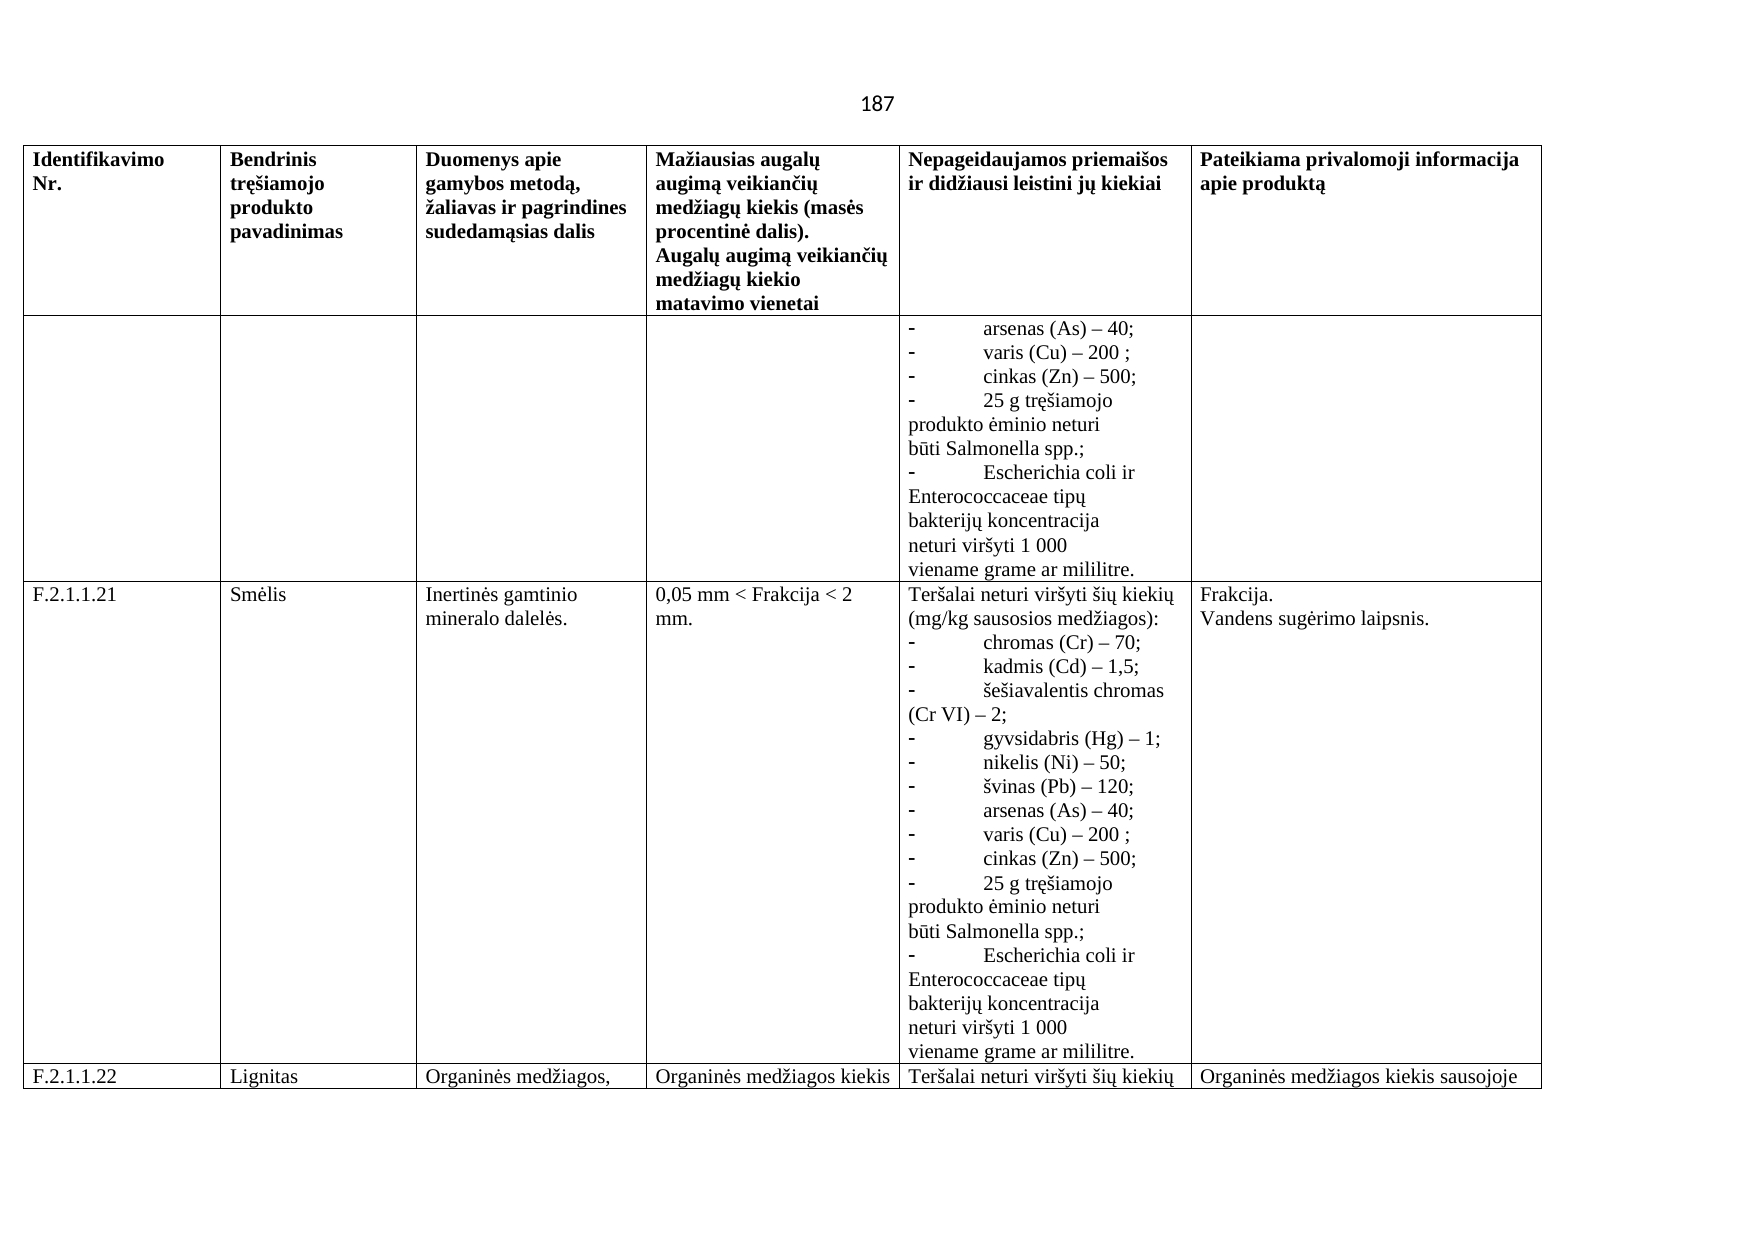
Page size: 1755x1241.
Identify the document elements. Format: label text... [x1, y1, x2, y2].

table_cell Smėlis [221, 582, 416, 1063]
table_cell F.2.1.1.22 [24, 1064, 220, 1088]
table_header Bendrinis tręšiamojo produkto pavadinimas [221, 146, 416, 315]
table_cell Frakcija. Vandens sugėrimo laipsnis. [1192, 582, 1541, 1063]
table_cell Teršalai neturi viršyti šių kiekių (mg/kg sausosios medžiagos):  chromas (Cr) – 70;  kadmis (Cd) – 1,5;  šešiavalentis chromas (Cr VI) – 2;  gyvsidabris (Hg) – 1;  nikelis (Ni) – 50;  švinas (Pb) – 120;  arsenas (As) – 40;  varis (Cu) – 200 ;  cinkas (Zn) – 500;  25 g tręšiamojo produkto ėminio neturi būti Salmonella spp.;  Escherichia coli ir Enterococcaceae tipų bakterijų koncentracija neturi viršyti 1 000 viename grame ar mililitre. [900, 582, 1191, 1063]
table_header Duomenys apie gamybos metodą, žaliavas ir pagrindines sudedamąsias dalis [417, 146, 646, 315]
table_cell Organinės medžiagos, [417, 1064, 646, 1088]
table_cell F.2.1.1.21 [24, 582, 220, 1063]
table_cell [1192, 316, 1541, 581]
table_cell Organinės medžiagos kiekis sausojoje [1192, 1064, 1541, 1088]
table_cell Lignitas [221, 1064, 416, 1088]
table_header Identifikavimo Nr. [24, 146, 220, 315]
table_cell Teršalai neturi viršyti šių kiekių [900, 1064, 1191, 1088]
table_cell [417, 316, 646, 581]
table_cell Organinės medžiagos kiekis [647, 1064, 899, 1088]
table_cell - [647, 316, 899, 581]
table_header Pateikiama privalomoji informacija apie produktą [1192, 146, 1541, 315]
table_header Nepageidaujamos priemaišos ir didžiausi leistini jų kiekiai [900, 146, 1191, 315]
table_cell  arsenas (As) – 40;  varis (Cu) – 200 ;  cinkas (Zn) – 500;  25 g tręšiamojo produkto ėminio neturi būti Salmonella spp.;  Escherichia coli ir Enterococcaceae tipų bakterijų koncentracija neturi viršyti 1 000 viename grame ar mililitre. [900, 316, 1191, 581]
table_cell [24, 316, 220, 581]
table_header Mažiausias augalų augimą veikiančių medžiagų kiekis (masės procentinė dalis). Augalų augimą veikiančių medžiagų kiekio matavimo vienetai [647, 146, 899, 315]
table_cell 0,05 mm < Frakcija < 2 mm. [647, 582, 899, 1063]
table_cell Inertinės gamtinio mineralo dalelės. [417, 582, 646, 1063]
table_cell [221, 316, 416, 581]
